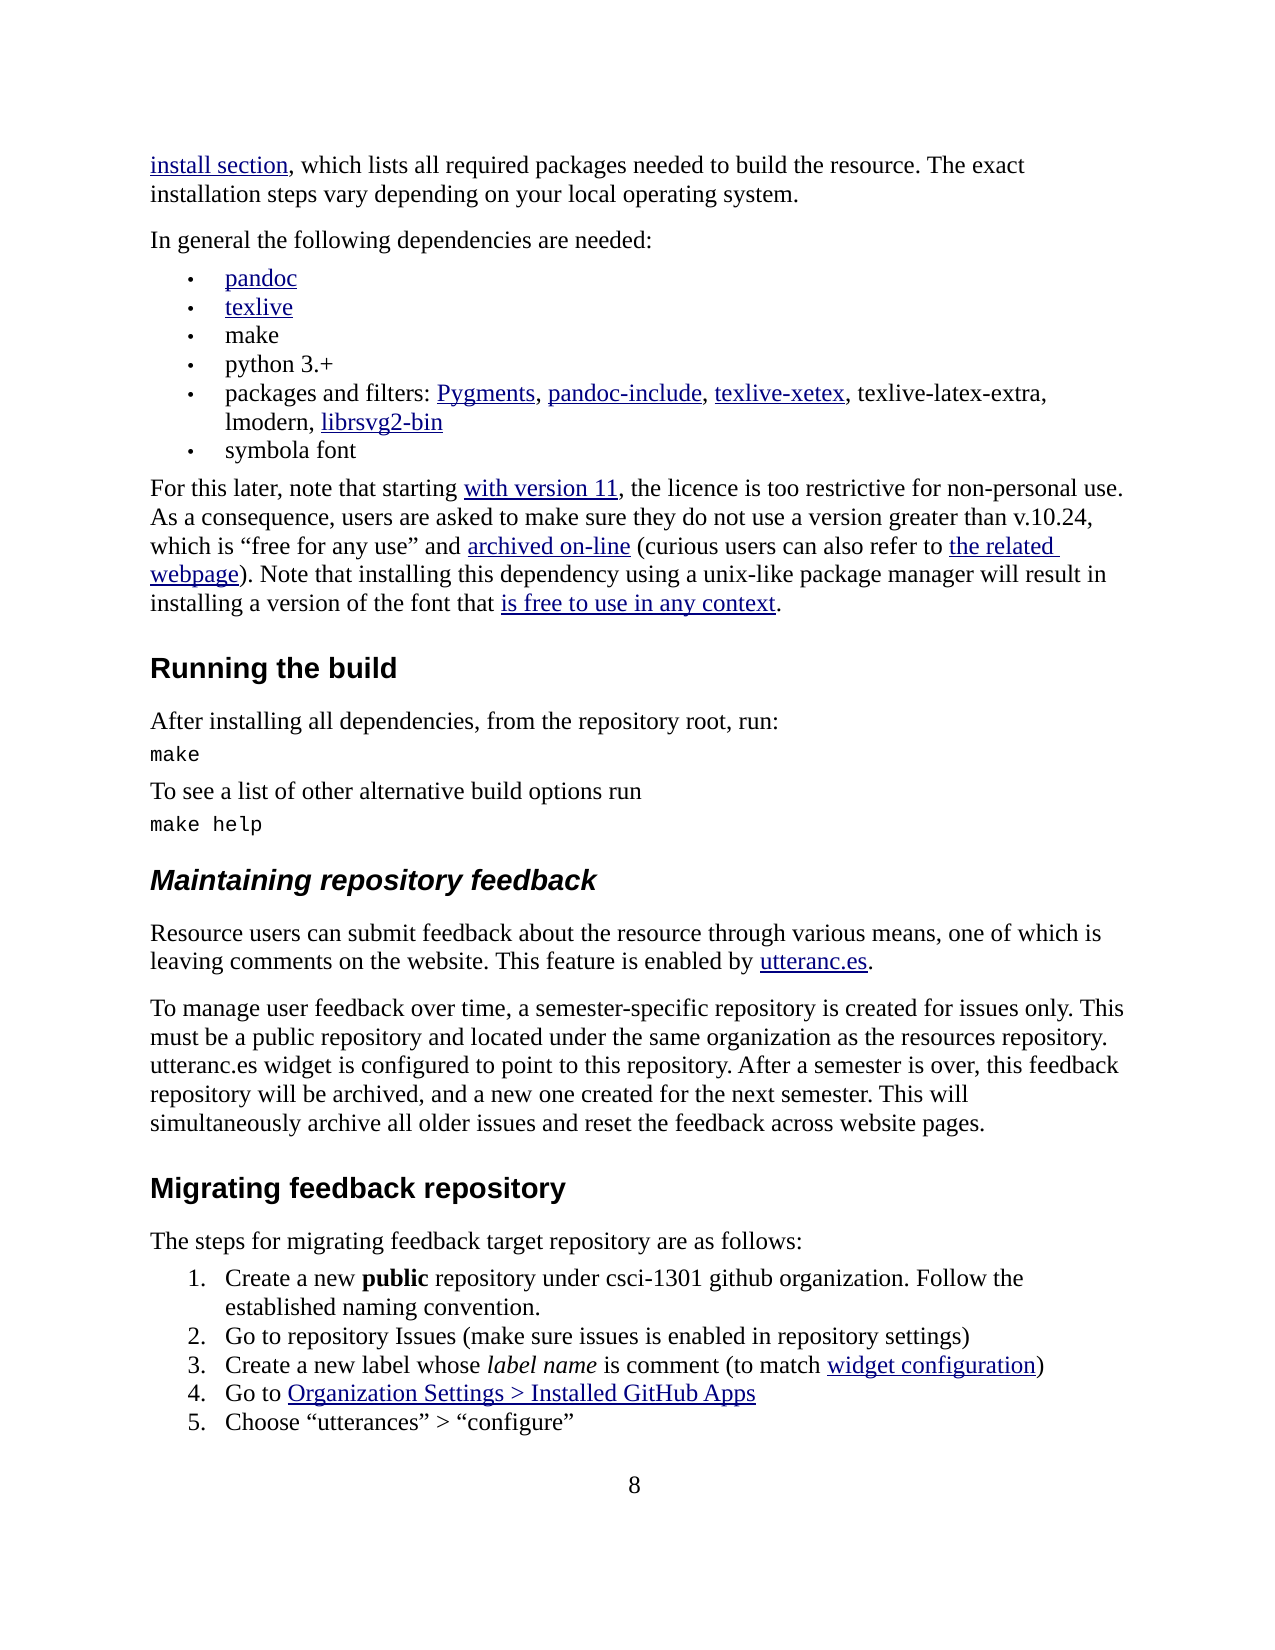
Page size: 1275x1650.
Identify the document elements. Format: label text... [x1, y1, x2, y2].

list packages and filters: Pygments, pandoc-include, texlive-xetex, texlive-latex-extra, lmodern, librsvg2-bin [187, 378, 1125, 436]
list pandoc [187, 263, 1125, 292]
list Choose “utterances” > “configure” [187, 1407, 1125, 1436]
list Create a new public repository under csci-1301 github organization. Follow the established naming convention. [187, 1263, 1125, 1321]
list Create a new label whose label name is comment (to match widget configuration) [187, 1350, 1125, 1378]
list Go to Organization Settings > Installed GitHub Apps [187, 1378, 1125, 1407]
text make help [150, 814, 1125, 838]
text make [150, 744, 1125, 767]
text After installing all dependencies, from the repository root, run: [150, 706, 1125, 735]
list make [187, 321, 1125, 349]
list Go to repository Issues (make sure issues is enabled in repository settings) [187, 1321, 1125, 1350]
text The steps for migrating feedback target repository are as follows: [150, 1226, 1125, 1254]
list texlive [187, 292, 1125, 321]
text install section, which lists all required packages needed to build the resource. The exact installation steps vary depending on your local operating system. [150, 150, 1125, 207]
list symbola font [187, 436, 1125, 464]
text Resource users can submit feedback about the resource through various means, one of which is leaving comments on the website. This feature is enabled by utteranc.es. [150, 918, 1125, 975]
text In general the following dependencies are needed: [150, 225, 1125, 254]
text To manage user feedback over time, a semester-specific repository is created for issues only. This must be a public repository and located under the same organization as the resources repository. utteranc.es widget is configured to point to this repository. After a semester is over, this feedback repository will be archived, and a new one created for the next semester. This will simultaneously archive all older issues and reset the feedback across website pages. [150, 993, 1125, 1137]
text For this later, note that starting with version 11, the licence is too restrictive for non-personal use. As a consequence, users are asked to make sure they do not use a version greater than v.10.24, which is “free for any use” and archived on-line (curious users can also refer to the related webpage). Note that installing this dependency using a unix-like package manager will result in installing a version of the font that is free to use in any context. [150, 473, 1125, 617]
subtitle Running the build [150, 651, 1125, 684]
text To see a list of other alternative build options run [150, 776, 1125, 805]
subtitle Maintaining repository feedback [150, 863, 1125, 896]
subtitle Migrating feedback repository [150, 1171, 1125, 1204]
list python 3.+ [187, 349, 1125, 378]
